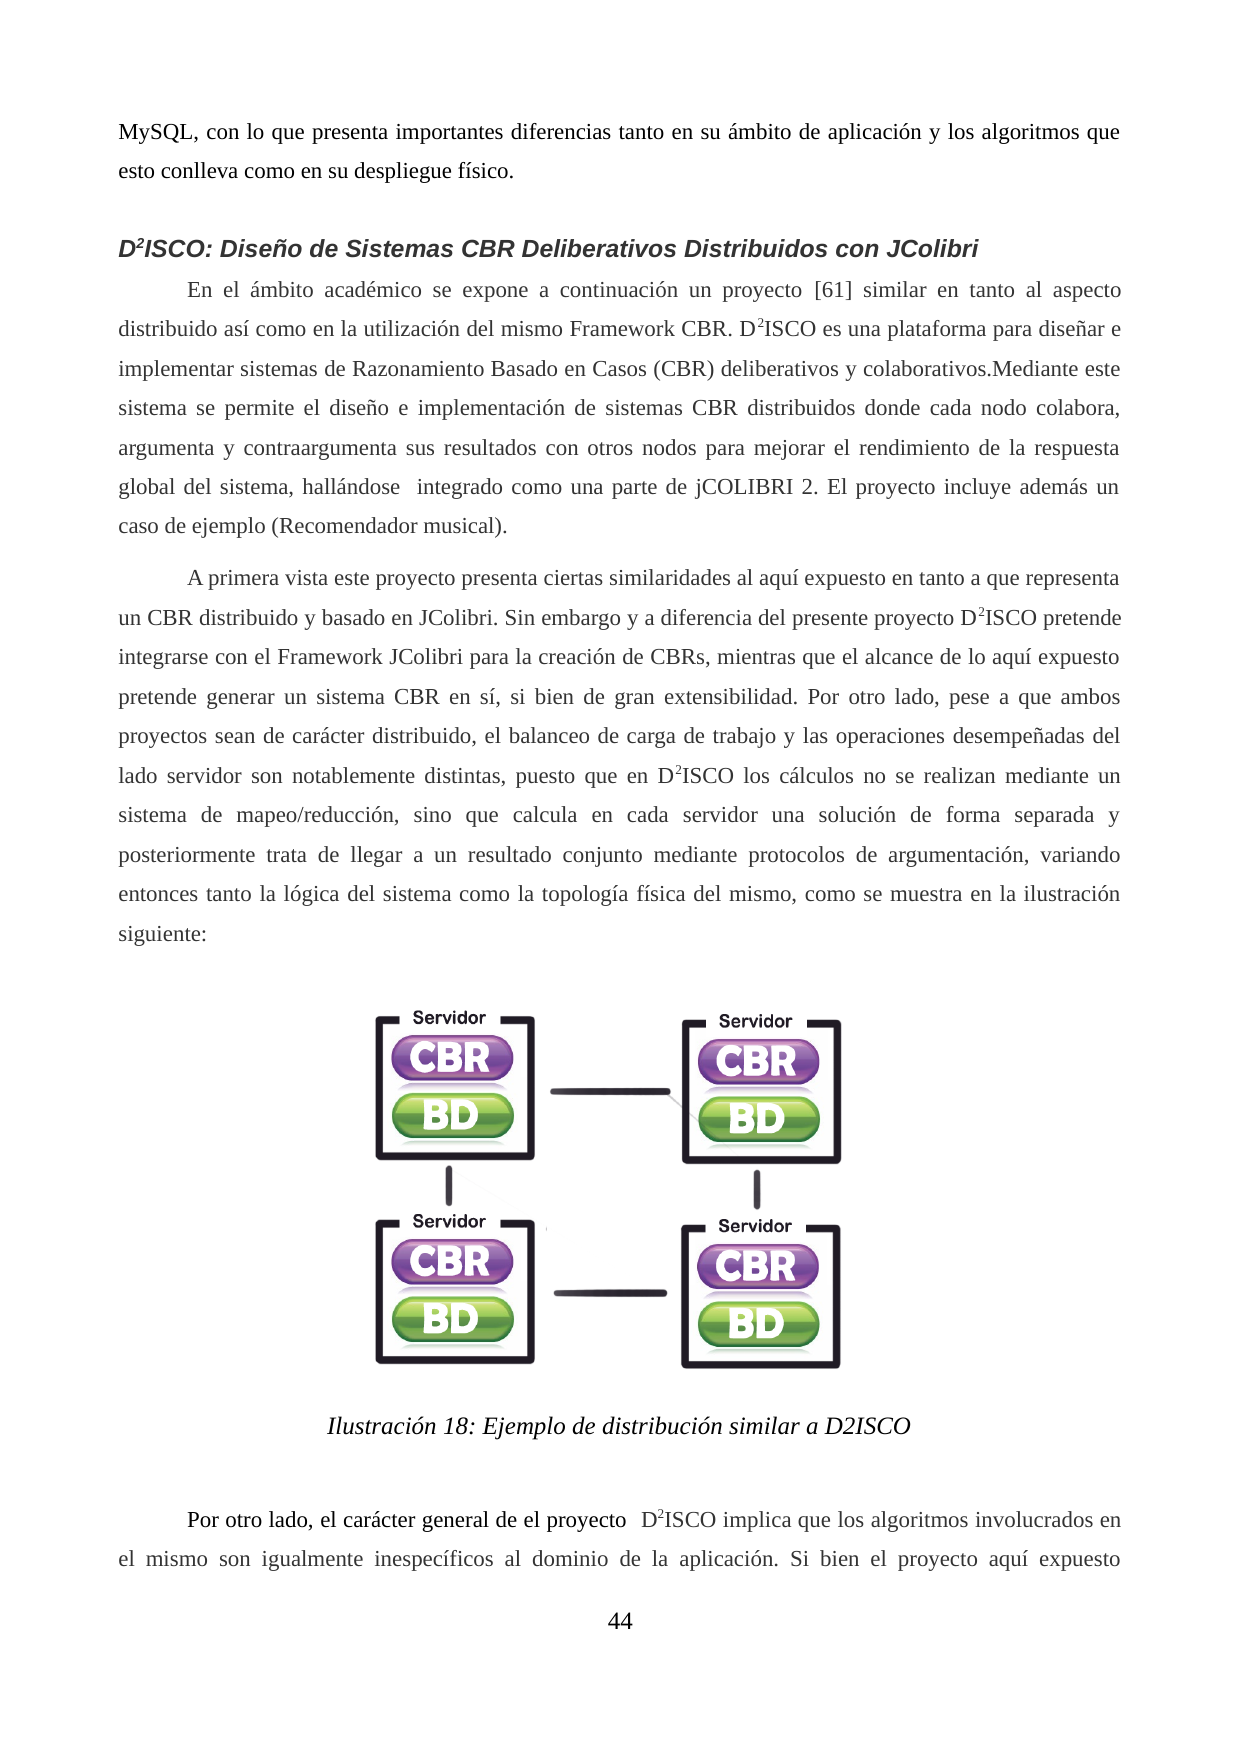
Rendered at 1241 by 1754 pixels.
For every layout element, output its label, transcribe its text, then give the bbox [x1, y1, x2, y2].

text MySQL, con lo que presenta importantes diferencias tanto en su ámbito de aplicación y los algoritmos que esto conlleva como en su despliegue físico. [118, 118, 1122, 184]
subtitle D2ISCO: Diseño de Sistemas CBR Deliberativos Distribuidos con JColibri [118, 234, 1122, 263]
text Ilustración 18: Ejemplo de distribución similar a D2ISCO [324, 984, 916, 1440]
text A primera vista este proyecto presenta ciertas similaridades al aquí expuesto en tanto a que representa un CBR distribuido y basado en JColibri. Sin embargo y a diferencia del presente proyecto D2ISCO pretende integrarse con el Framework JColibri para la creación de CBRs, mientras que el alcance de lo aquí expuesto pretende generar un sistema CBR en sí, si bien de gran extensibilidad. Por otro lado, pese a que ambos proyectos sean de carácter distribuido, el balanceo de carga de trabajo y las operaciones desempeñadas del lado servidor son notablemente distintas, puesto que en D2ISCO los cálculos no se realizan mediante un sistema de mapeo/reducción, sino que calcula en cada servidor una solución de forma separada y posteriormente trata de llegar a un resultado conjunto mediante protocolos de argumentación, variando entonces tanto la lógica del sistema como la topología física del mismo, como se muestra en la ilustración siguiente: [118, 564, 1122, 946]
text Por otro lado, el carácter general de el proyecto D2ISCO implica que los algoritmos involucrados en el mismo son igualmente inespecíficos al dominio de la aplicación. Si bien el proyecto aquí expuesto [118, 1506, 1122, 1571]
text En el ámbito académico se expone a continuación un proyecto [61] similar en tanto al aspecto distribuido así como en la utilización del mismo Framework CBR. D2ISCO es una plataforma para diseñar e implementar sistemas de Razonamiento Basado en Casos (CBR) deliberativos y colaborativos.Mediante este sistema se permite el diseño e implementación de sistemas CBR distribuidos donde cada nodo colabora, argumenta y contraargumenta sus resultados con otros nodos para mejorar el rendimiento de la respuesta global del sistema, hallándose integrado como una parte de jCOLIBRI 2. El proyecto incluye además un caso de ejemplo (Recomendador musical). [118, 276, 1122, 539]
